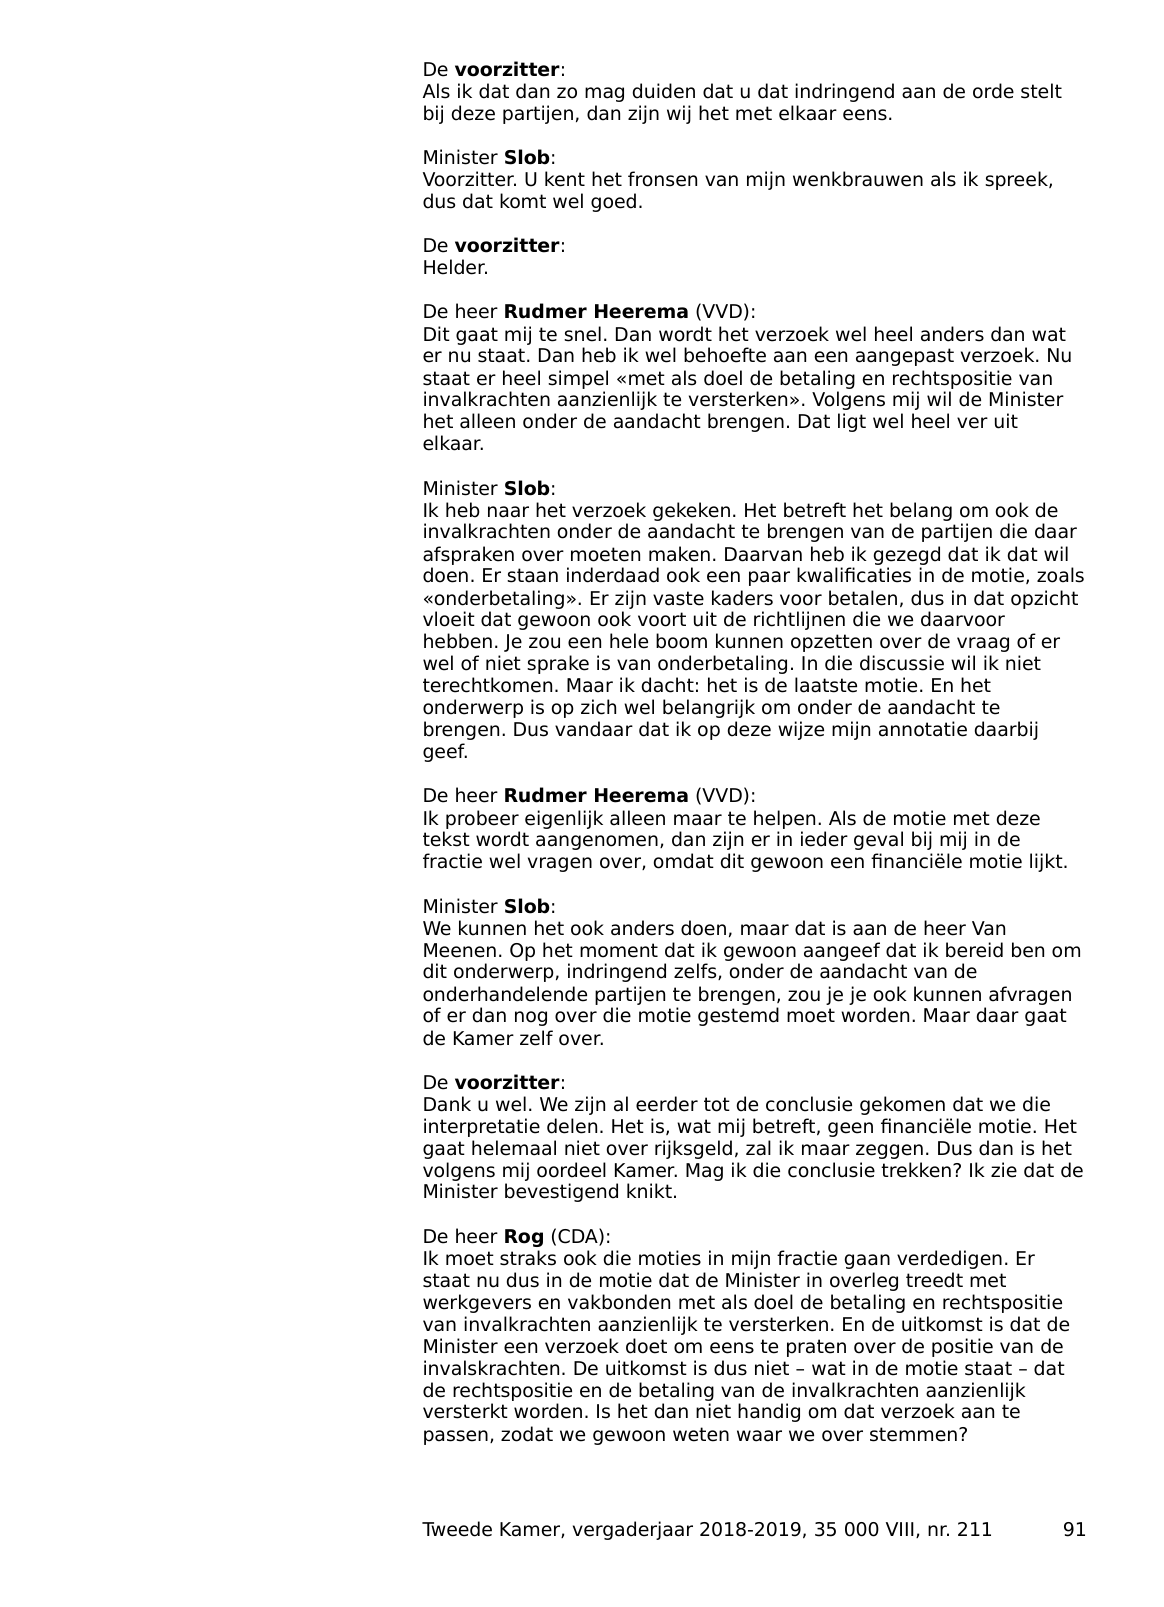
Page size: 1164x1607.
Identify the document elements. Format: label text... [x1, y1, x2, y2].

text De heer Rudmer Heerema (VVD): [422, 785, 1087, 807]
text De voorzitter: [422, 59, 1087, 81]
text De heer Rog (CDA): [422, 1226, 1087, 1248]
text Minister Slob: [422, 147, 1087, 169]
text Minister Slob: [422, 477, 1087, 499]
text Helder. [422, 257, 1087, 279]
text De heer Rudmer Heerema (VVD): [422, 301, 1087, 323]
text Ik moet straks ook die moties in mijn fractie gaan verdedigen. Er staat nu dus in de motie dat de Minister in overleg treedt met werkgevers en vakbonden met als doel de betaling en rechtspositie van invalkrachten aanzienlijk te versterken. En de uitkomst is dat de Minister een verzoek doet om eens te praten over de positie van de invalskrachten. De uitkomst is dus niet – wat in de motie staat – dat de rechtspositie en de betaling van de invalkrachten aanzienlijk versterkt worden. Is het dan niet handig om dat verzoek aan te passen, zodat we gewoon weten waar we over stemmen? [422, 1248, 1087, 1445]
text Als ik dat dan zo mag duiden dat u dat indringend aan de orde stelt bij deze partijen, dan zijn wij het met elkaar eens. [422, 81, 1087, 125]
text We kunnen het ook anders doen, maar dat is aan de heer Van Meenen. Op het moment dat ik gewoon aangeef dat ik bereid ben om dit onderwerp, indringend zelfs, onder de aandacht van de onderhandelende partijen te brengen, zou je je ook kunnen afvragen of er dan nog over die motie gestemd moet worden. Maar daar gaat de Kamer zelf over. [422, 917, 1087, 1049]
text Voorzitter. U kent het fronsen van mijn wenkbrauwen als ik spreek, dus dat komt wel goed. [422, 169, 1087, 213]
text Minister Slob: [422, 896, 1087, 917]
text De voorzitter: [422, 1072, 1087, 1093]
text Ik probeer eigenlijk alleen maar te helpen. Als de motie met deze tekst wordt aangenomen, dan zijn er in ieder geval bij mij in de fractie wel vragen over, omdat dit gewoon een financiële motie lijkt. [422, 807, 1087, 873]
text De voorzitter: [422, 235, 1087, 257]
text Dank u wel. We zijn al eerder tot de conclusie gekomen dat we die interpretatie delen. Het is, wat mij betreft, geen financiële motie. Het gaat helemaal niet over rijksgeld, zal ik maar zeggen. Dus dan is het volgens mij oordeel Kamer. Mag ik die conclusie trekken? Ik zie dat de Minister bevestigend knikt. [422, 1093, 1087, 1203]
text Dit gaat mij te snel. Dan wordt het verzoek wel heel anders dan wat er nu staat. Dan heb ik wel behoefte aan een aangepast verzoek. Nu staat er heel simpel «met als doel de betaling en rechtspositie van invalkrachten aanzienlijk te versterken». Volgens mij wil de Minister het alleen onder de aandacht brengen. Dat ligt wel heel ver uit elkaar. [422, 323, 1087, 455]
text Ik heb naar het verzoek gekeken. Het betreft het belang om ook de invalkrachten onder de aandacht te brengen van de partijen die daar afspraken over moeten maken. Daarvan heb ik gezegd dat ik dat wil doen. Er staan inderdaad ook een paar kwalificaties in de motie, zoals «onderbetaling». Er zijn vaste kaders voor betalen, dus in dat opzicht vloeit dat gewoon ook voort uit de richtlijnen die we daarvoor hebben. Je zou een hele boom kunnen opzetten over de vraag of er wel of niet sprake is van onderbetaling. In die discussie wil ik niet terechtkomen. Maar ik dacht: het is de laatste motie. En het onderwerp is op zich wel belangrijk om onder de aandacht te brengen. Dus vandaar dat ik op deze wijze mijn annotatie daarbij geef. [422, 499, 1087, 763]
